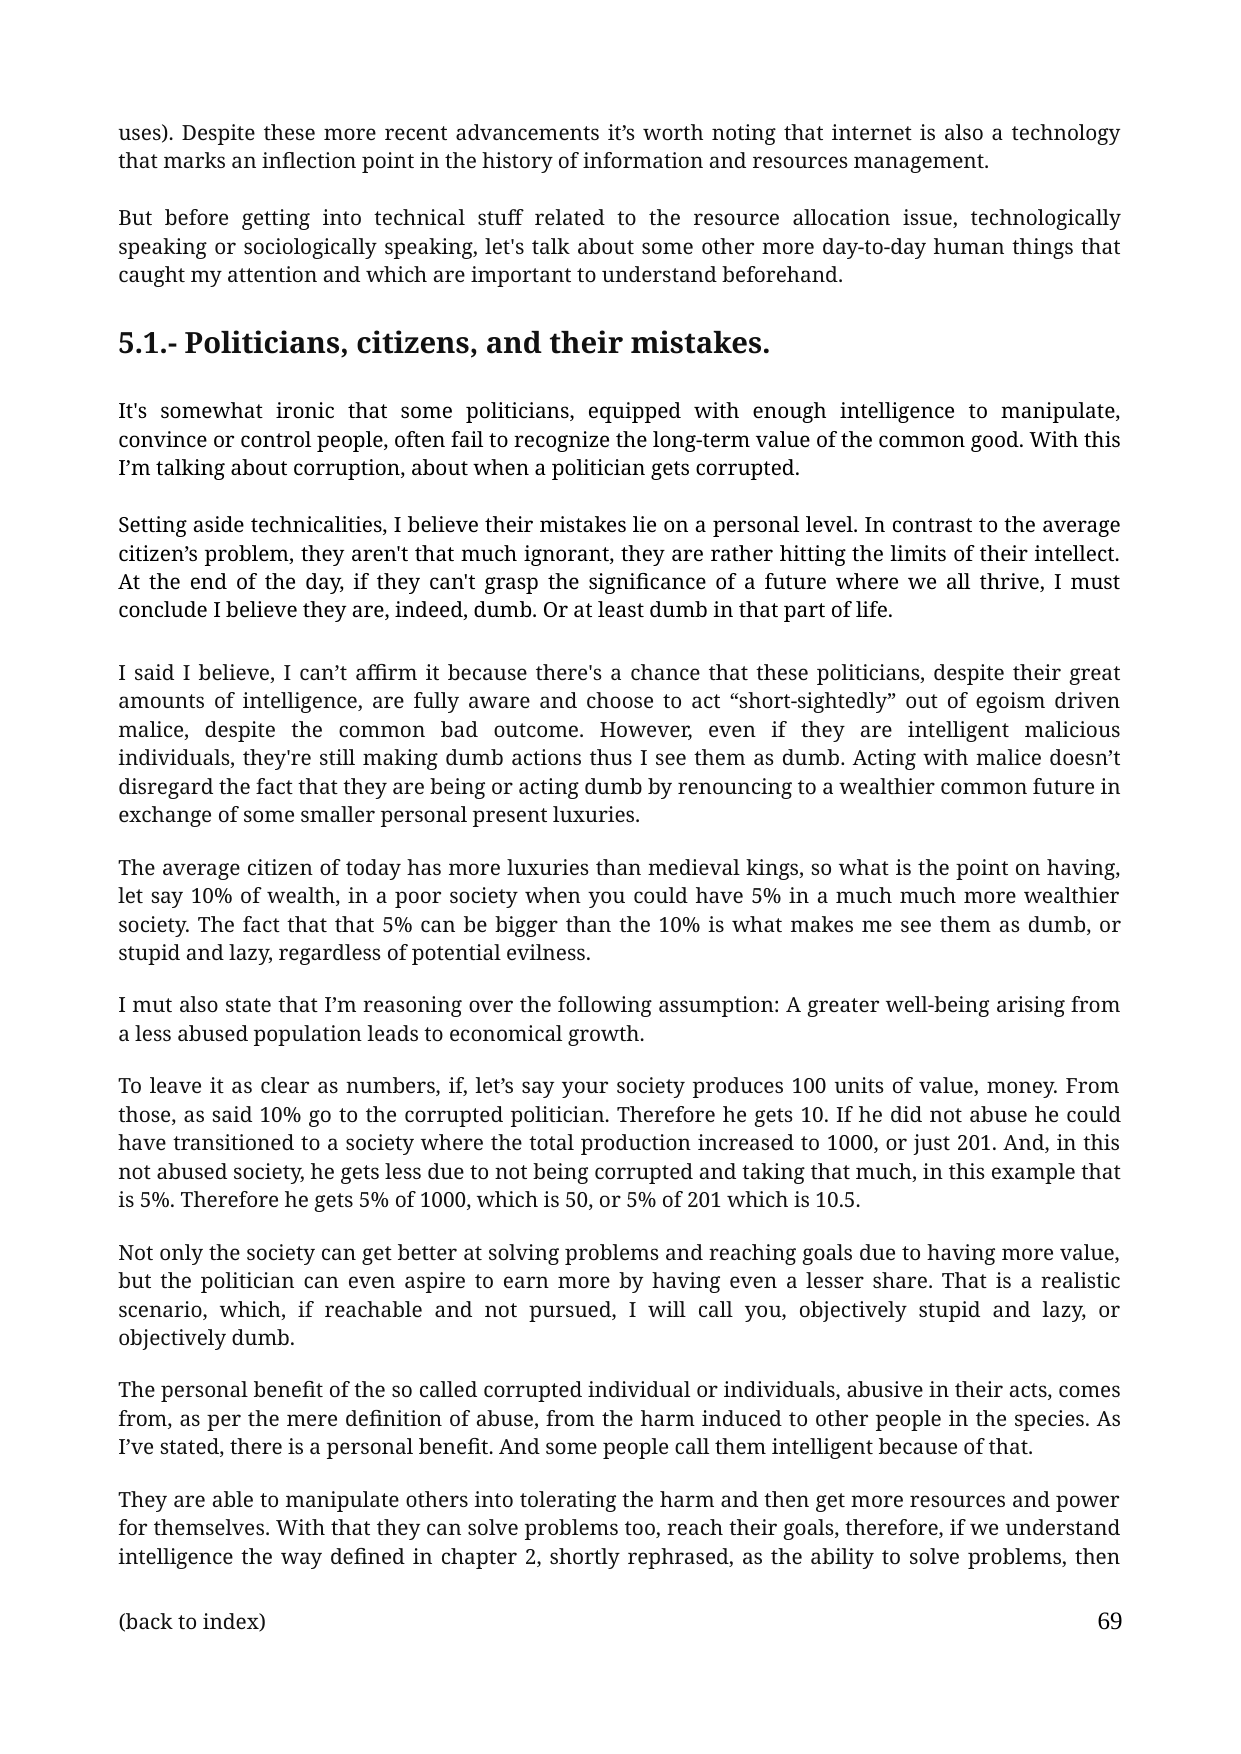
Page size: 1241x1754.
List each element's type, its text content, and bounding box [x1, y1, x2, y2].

text It's somewhat ironic that some politicians, equipped with enough intelligence to manipulate, convince or control people, often fail to recognize the long-term value of the common good. With this I’m talking about corruption, about when a politician gets corrupted. [118, 397, 1122, 482]
text uses). Despite these more recent advancements it’s worth noting that internet is also a technology that marks an inflection point in the history of information and resources management. [118, 118, 1122, 175]
text The average citizen of today has more luxuries than medieval kings, so what is the point on having, let say 10% of wealth, in a poor society when you could have 5% in a much much more wealthier society. The fact that that 5% can be bigger than the 10% is what makes me see them as dumb, or stupid and lazy, regardless of potential evilness. [118, 853, 1122, 967]
text I mut also state that I’m reasoning over the following assumption: A greater well-being arising from a less abused population leads to economical growth. [118, 991, 1122, 1047]
text But before getting into technical stuff related to the resource allocation issue, technologically speaking or sociologically speaking, let's talk about some other more day-to-day human things that caught my attention and which are important to understand beforehand. [118, 203, 1122, 289]
text Not only the society can get better at solving problems and reaching goals due to having more value, but the politician can even aspire to earn more by having even a lesser share. That is a realistic scenario, which, if reachable and not pursued, I will call you, objectively stupid and lazy, or objectively dumb. [118, 1238, 1122, 1352]
text 5.1.- Politicians, citizens, and their mistakes. [118, 323, 1122, 362]
text To leave it as clear as numbers, if, let’s say your society produces 100 units of value, money. From those, as said 10% go to the corrupted politician. Therefore he gets 10. If he did not abuse he could have transitioned to a society where the total production increased to 1000, or just 201. And, in this not abused society, he gets less due to not being corrupted and taking that much, in this example that is 5%. Therefore he gets 5% of 1000, which is 50, or 5% of 201 which is 10.5. [118, 1072, 1122, 1214]
text Setting aside technicalities, I believe their mistakes lie on a personal level. In contrast to the average citizen’s problem, they aren't that much ignorant, they are rather hitting the limits of their intellect. At the end of the day, if they can't grasp the significance of a future where we all thrive, I must conclude I believe they are, indeed, dumb. Or at least dumb in that part of life. [118, 510, 1122, 624]
text I said I believe, I can’t affirm it because there's a chance that these politicians, despite their great amounts of intelligence, are fully aware and choose to act “short-sightedly” out of egoism driven malice, despite the common bad outcome. However, even if they are intelligent malicious individuals, they're still making dumb actions thus I see them as dumb. Acting with malice doesn’t disregard the fact that they are being or acting dumb by renouncing to a wealthier common future in exchange of some smaller personal present luxuries. [118, 658, 1122, 829]
text They are able to manipulate others into tolerating the harm and then get more resources and power for themselves. With that they can solve problems too, reach their goals, therefore, if we understand intelligence the way defined in chapter 2, shortly rephrased, as the ability to solve problems, then [118, 1485, 1122, 1570]
text The personal benefit of the so called corrupted individual or individuals, abusive in their acts, comes from, as per the mere definition of abuse, from the harm induced to other people in the species. As I’ve stated, there is a personal benefit. And some people call them intelligent because of that. [118, 1376, 1122, 1461]
